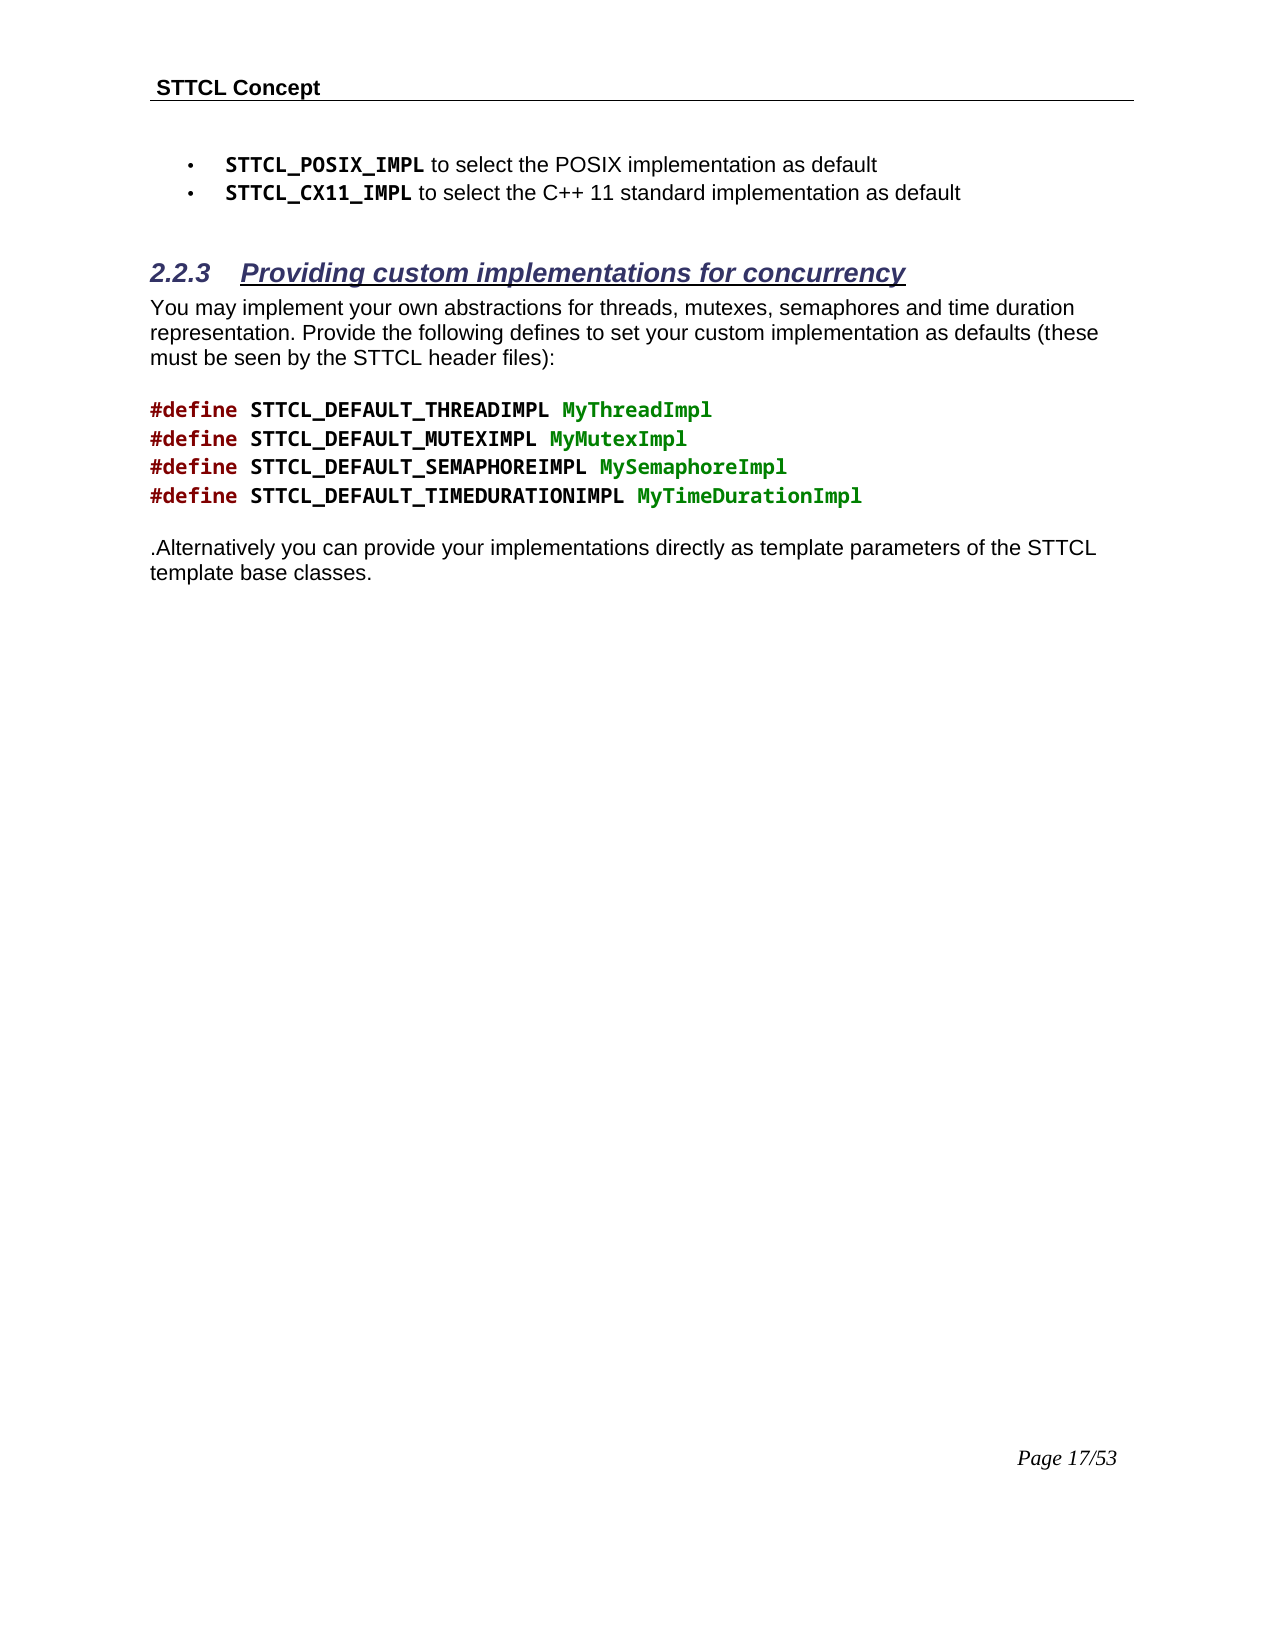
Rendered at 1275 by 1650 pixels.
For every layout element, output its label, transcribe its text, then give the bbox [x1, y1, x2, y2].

subtitle Providing custom implementations for concurrency [150, 257, 1125, 288]
text #define STTCL_DEFAULT_MUTEXIMPL MyMutexImpl [150, 424, 1125, 452]
text #define STTCL_DEFAULT_THREADIMPL MyThreadImpl [150, 395, 1125, 424]
text You may implement your own abstractions for threads, mutexes, semaphores and time duration representation. Provide the following defines to set your custom implementation as defaults (these must be seen by the STTCL header files): [150, 294, 1125, 370]
text .Alternatively you can provide your implementations directly as template parameters of the STTCL template base classes. [150, 534, 1125, 585]
text #define STTCL_DEFAULT_SEMAPHOREIMPL MySemaphoreImpl [150, 452, 1125, 481]
list STTCL_CX11_IMPL to select the C++ 11 standard implementation as default [187, 178, 1125, 207]
list STTCL_POSIX_IMPL to select the POSIX implementation as default [187, 150, 1125, 178]
text #define STTCL_DEFAULT_TIMEDURATIONIMPL MyTimeDurationImpl [150, 481, 1125, 509]
